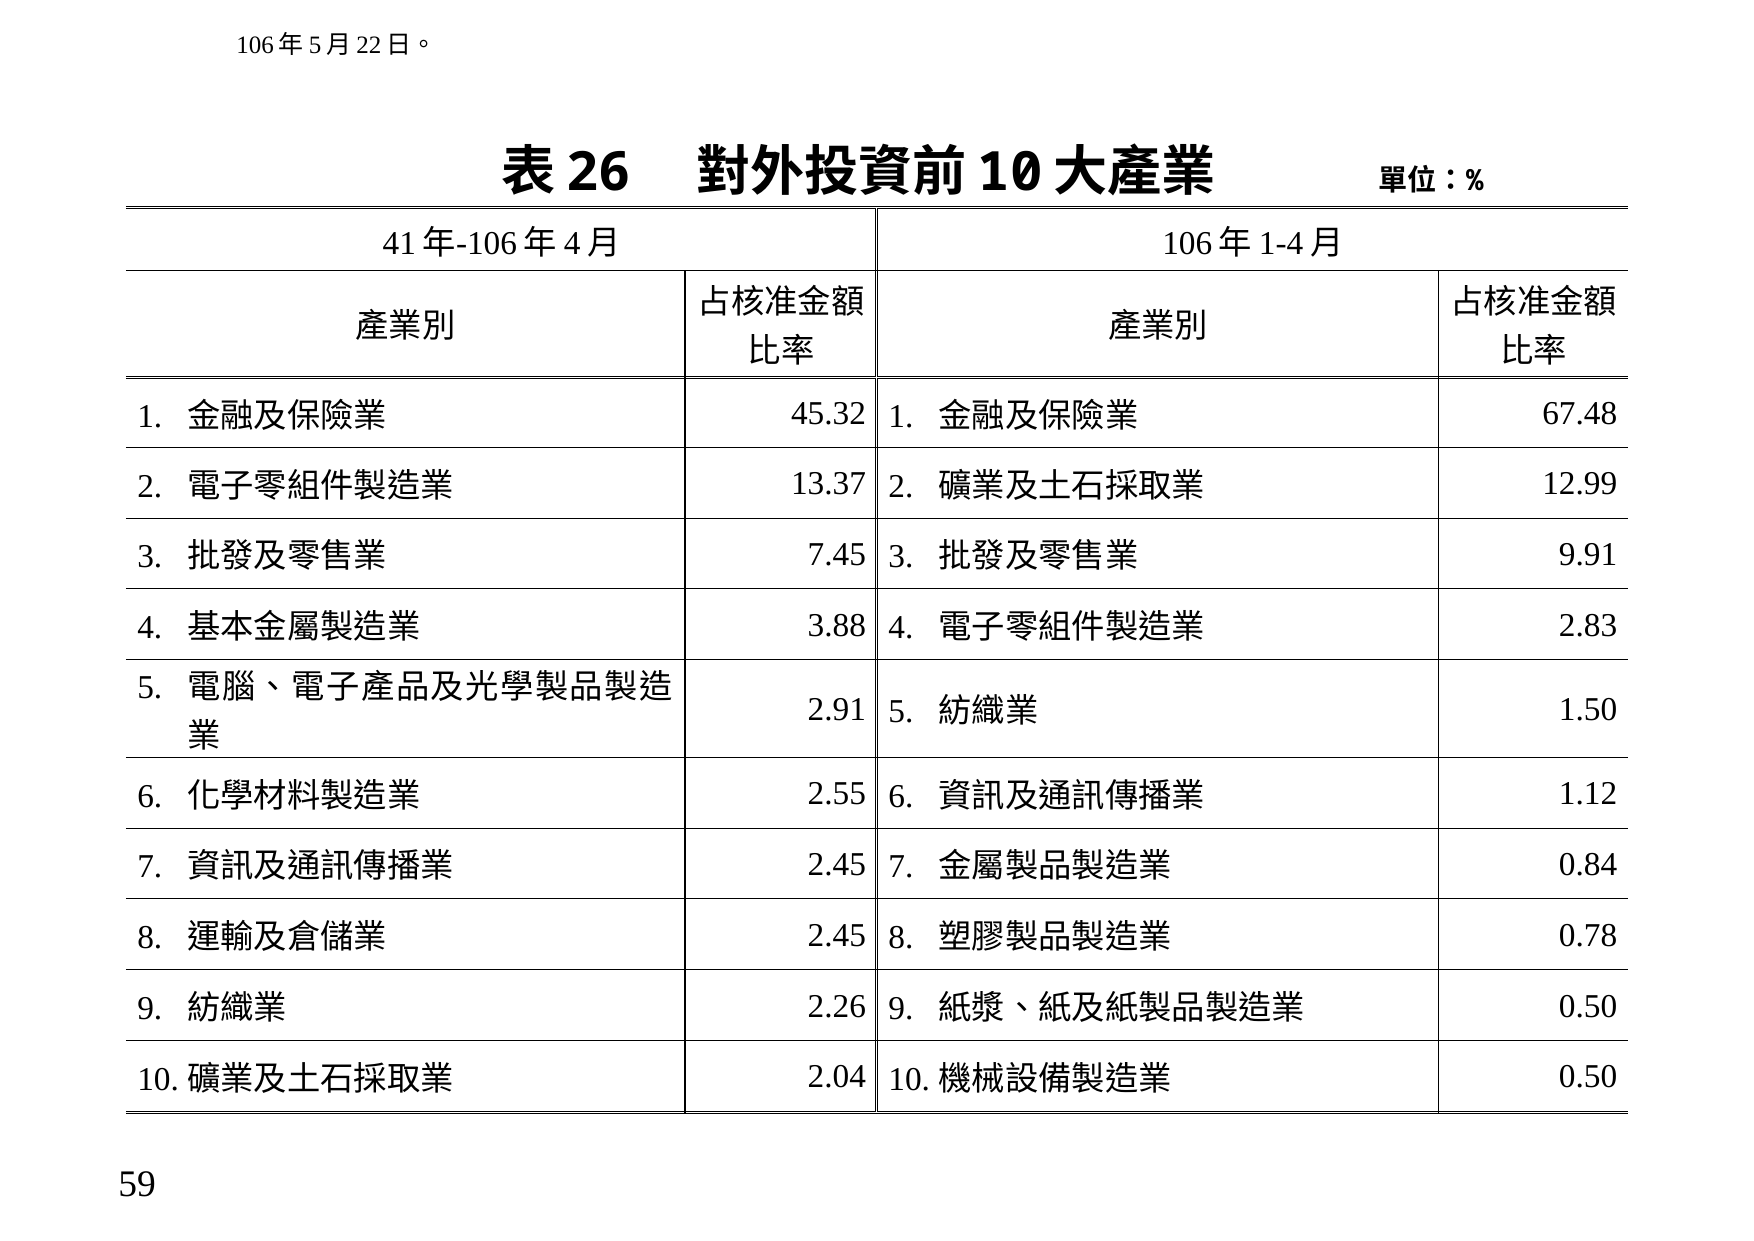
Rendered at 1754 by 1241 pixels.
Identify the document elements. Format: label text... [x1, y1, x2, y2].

table_cell 紡織業 [878, 660, 1438, 757]
text 106年5月22日。 [118, 24, 1636, 60]
table_cell 2.91 [686, 660, 875, 757]
table_cell 0.78 [1439, 899, 1628, 969]
table_cell 2.45 [686, 829, 875, 898]
table_cell 機械設備製造業 [878, 1041, 1438, 1111]
table_cell 2.55 [686, 758, 875, 827]
table_cell 45.32 [686, 379, 875, 447]
table_cell 9.91 [1439, 519, 1628, 588]
table_cell 產業別 [878, 271, 1438, 376]
table_cell 13.37 [686, 448, 875, 517]
table_cell 批發及零售業 [878, 519, 1438, 588]
table_cell 0.50 [1439, 1041, 1628, 1111]
table_header 41年-106年4月 [126, 209, 875, 270]
table_cell 金屬製品製造業 [878, 829, 1438, 898]
table_cell 占核准金額比率 [686, 271, 875, 376]
table_cell 2.45 [686, 899, 875, 969]
table_cell 0.50 [1439, 970, 1628, 1040]
table_cell 資訊及通訊傳播業 [878, 758, 1438, 827]
table_cell 1.12 [1439, 758, 1628, 827]
table_cell 1.50 [1439, 660, 1628, 757]
table_cell 0.84 [1439, 829, 1628, 898]
table_cell 67.48 [1439, 379, 1628, 447]
table_cell 電子零組件製造業 [878, 589, 1438, 659]
table_cell 資訊及通訊傳播業 [126, 829, 684, 898]
table_cell 紡織業 [126, 970, 684, 1040]
table_cell 7.45 [686, 519, 875, 588]
table_cell 礦業及土石採取業 [126, 1041, 684, 1111]
table_header 106年1-4月 [878, 209, 1628, 270]
table_cell 金融及保險業 [126, 379, 684, 447]
table_cell 紙漿、紙及紙製品製造業 [878, 970, 1438, 1040]
table_cell 3.88 [686, 589, 875, 659]
table_cell 占核准金額比率 [1439, 271, 1628, 376]
table_cell 金融及保險業 [878, 379, 1438, 447]
table_cell 產業別 [126, 271, 684, 376]
table_cell 2.83 [1439, 589, 1628, 659]
subtitle 表26 對外投資前10大產業 單位：% [118, 127, 1636, 206]
table_cell 基本金屬製造業 [126, 589, 684, 659]
table_cell 2.04 [686, 1041, 875, 1111]
table_cell 運輸及倉儲業 [126, 899, 684, 969]
table_cell 電子零組件製造業 [126, 448, 684, 517]
table_cell 2.26 [686, 970, 875, 1040]
table_cell 化學材料製造業 [126, 758, 684, 827]
table_cell 批發及零售業 [126, 519, 684, 588]
table_cell 電腦、電子產品及光學製品製造業 [126, 660, 684, 757]
table_cell 礦業及土石採取業 [878, 448, 1438, 517]
table_cell 12.99 [1439, 448, 1628, 517]
table_cell 塑膠製品製造業 [878, 899, 1438, 969]
